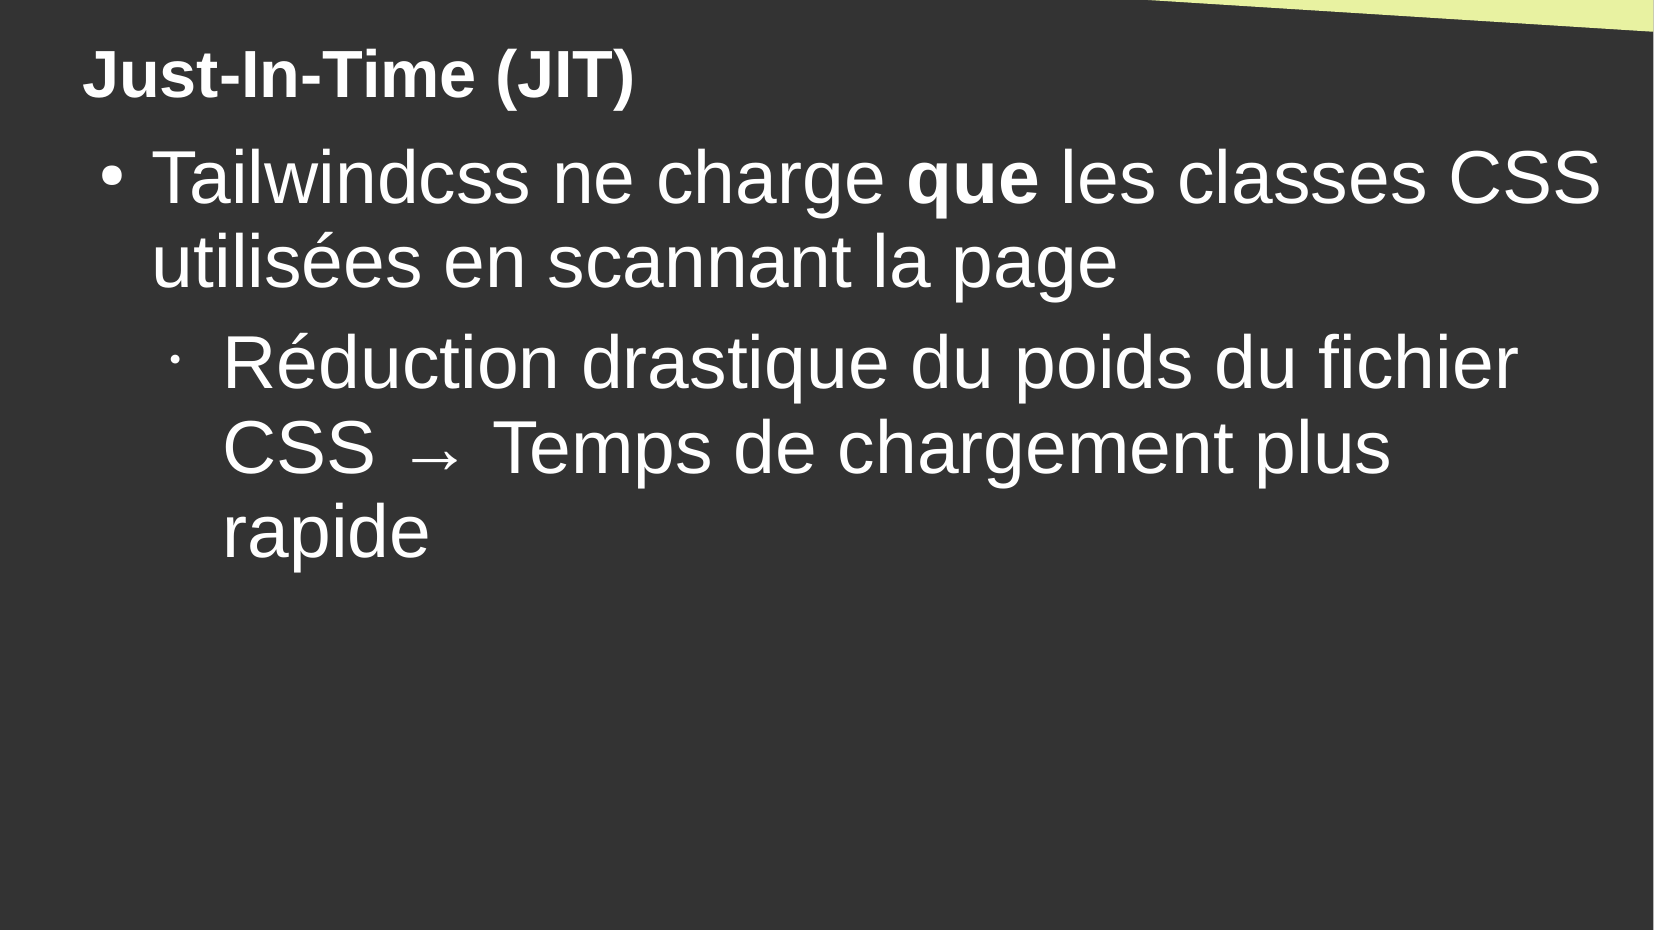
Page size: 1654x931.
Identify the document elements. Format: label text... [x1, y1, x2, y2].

list Tailwindcss ne charge que les classes CSS utilisées en scannant la page Réduction drastique du poids du fichier CSS → Temps de chargement plus rapide [80, 135, 1620, 851]
title Just-In-Time (JIT) [82, 37, 1571, 114]
text_box [1147, 0, 1654, 32]
